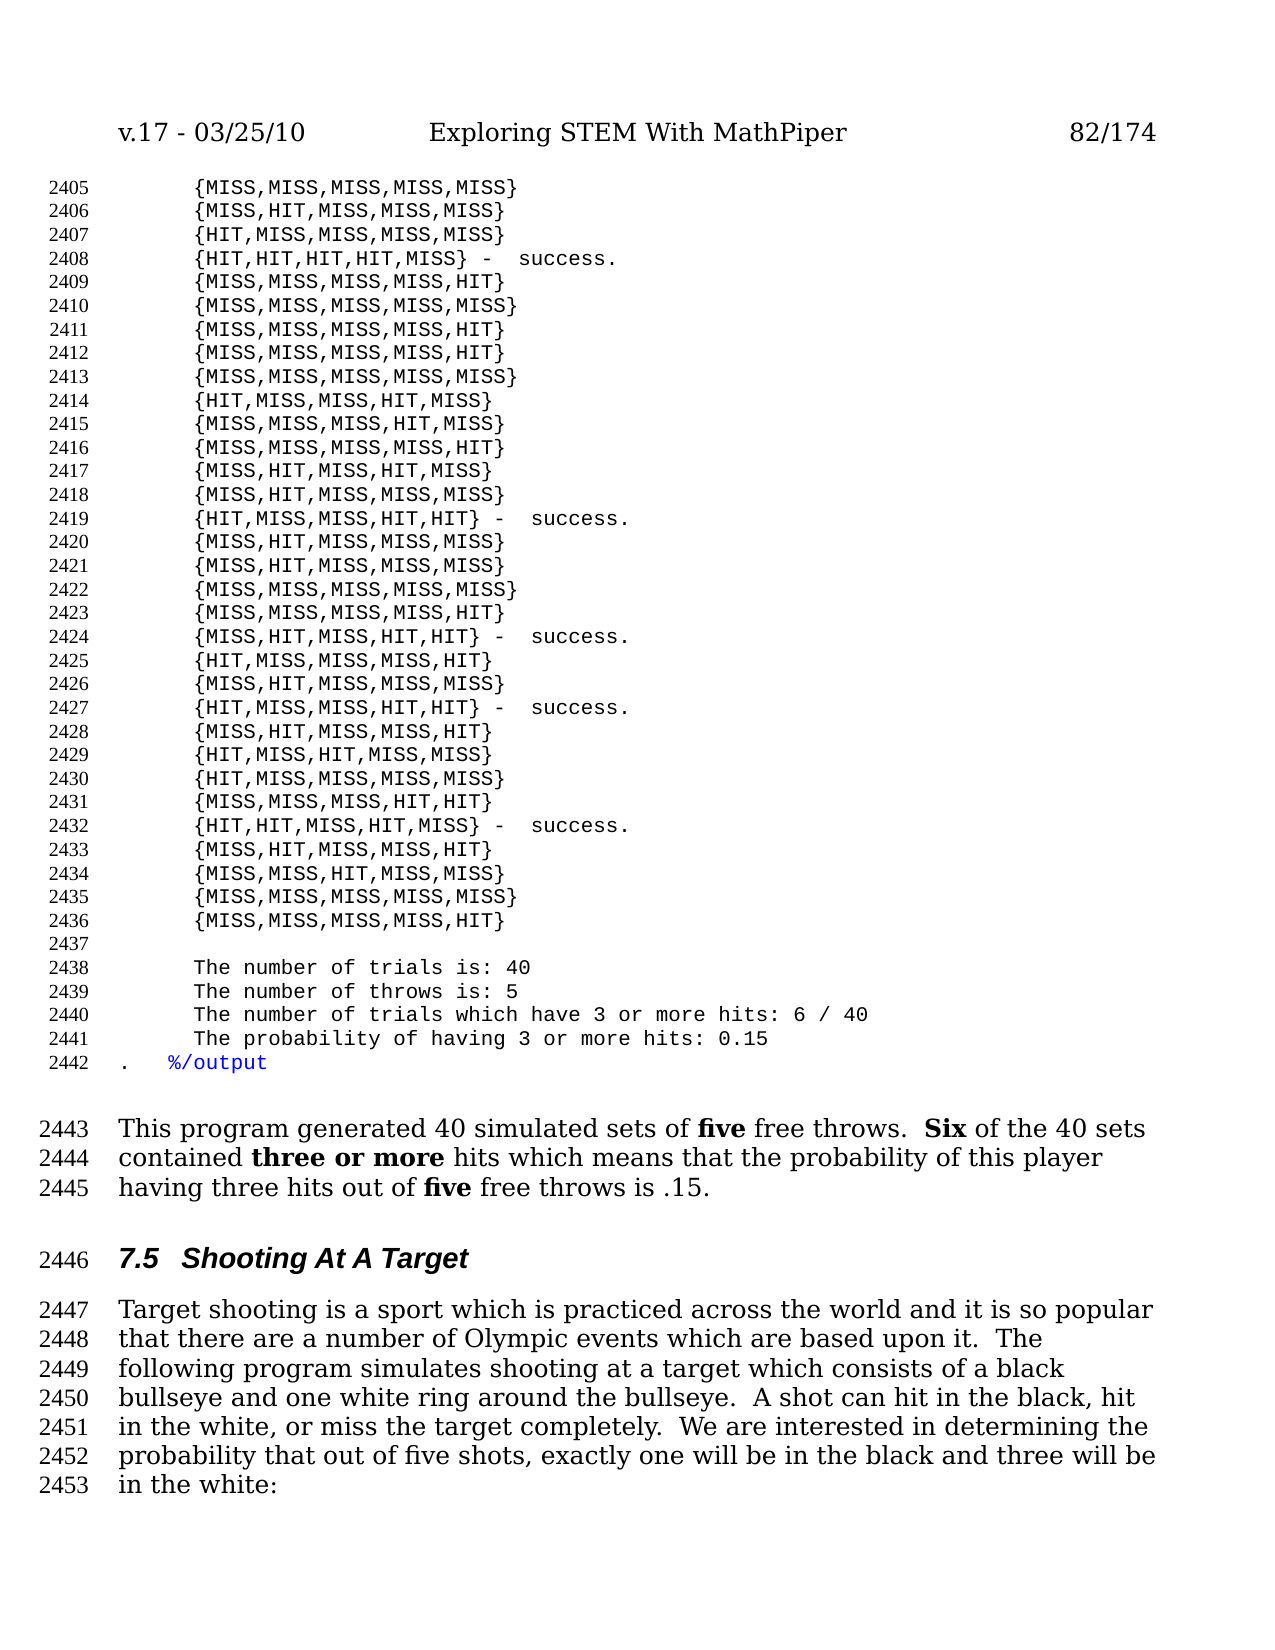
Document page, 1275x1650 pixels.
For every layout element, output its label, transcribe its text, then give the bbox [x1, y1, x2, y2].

text {MISS,MISS,MISS,MISS,HIT} [118, 437, 1157, 461]
text {MISS,HIT,MISS,HIT,MISS} [118, 461, 1157, 484]
text {HIT,MISS,MISS,HIT,HIT} - success. [118, 697, 1157, 721]
text The number of throws is: 5 [118, 981, 1157, 1004]
text {MISS,MISS,MISS,MISS,MISS} [118, 177, 1157, 200]
text {MISS,MISS,MISS,MISS,HIT} [118, 910, 1157, 933]
text {MISS,MISS,MISS,MISS,MISS} [118, 579, 1157, 602]
text {MISS,MISS,HIT,MISS,MISS} [118, 862, 1157, 886]
text {HIT,HIT,HIT,HIT,MISS} - success. [118, 248, 1157, 271]
text {MISS,MISS,MISS,MISS,MISS} [118, 295, 1157, 319]
text The probability of having 3 or more hits: 0.15 [118, 1028, 1157, 1052]
text {MISS,HIT,MISS,MISS,MISS} [118, 555, 1157, 579]
text The number of trials which have 3 or more hits: 6 / 40 [118, 1004, 1157, 1028]
text {MISS,MISS,MISS,HIT,MISS} [118, 413, 1157, 437]
text {MISS,MISS,MISS,MISS,HIT} [118, 602, 1157, 626]
text {HIT,MISS,MISS,HIT,HIT} - success. [118, 508, 1157, 531]
text {MISS,HIT,MISS,MISS,MISS} [118, 531, 1157, 555]
text {HIT,MISS,MISS,MISS,HIT} [118, 650, 1157, 673]
text {MISS,MISS,MISS,HIT,HIT} [118, 792, 1157, 815]
text {MISS,MISS,MISS,MISS,HIT} [118, 271, 1157, 295]
text {MISS,HIT,MISS,MISS,MISS} [118, 484, 1157, 508]
text {HIT,MISS,MISS,MISS,MISS} [118, 224, 1157, 248]
text Target shooting is a sport which is practiced across the world and it is so popular that there are a number of Olympic events which are based upon it. The following program simulates shooting at a target which consists of a black bullseye and one white ring around the bullseye. A shot can hit in the black, hit in the white, or miss the target completely. We are interested in determining the probability that out of five shots, exactly one will be in the black and three will be in the white: [118, 1295, 1157, 1499]
text {HIT,MISS,MISS,HIT,MISS} [118, 389, 1157, 413]
text The number of trials is: 40 [118, 957, 1157, 981]
text {MISS,HIT,MISS,MISS,MISS} [118, 200, 1157, 224]
text {HIT,HIT,MISS,HIT,MISS} - success. [118, 815, 1157, 839]
text {MISS,HIT,MISS,MISS,HIT} [118, 721, 1157, 744]
text . %/output [118, 1052, 1157, 1075]
text {MISS,MISS,MISS,MISS,HIT} [118, 342, 1157, 366]
text This program generated 40 simulated sets of five free throws. Six of the 40 sets contained three or more hits which means that the probability of this player having three hits out of five free throws is .15. [118, 1114, 1157, 1202]
subtitle Shooting At A Target [118, 1241, 1157, 1274]
text {MISS,MISS,MISS,MISS,MISS} [118, 886, 1157, 910]
text {MISS,HIT,MISS,HIT,HIT} - success. [118, 626, 1157, 650]
text {HIT,MISS,MISS,MISS,MISS} [118, 768, 1157, 792]
text {MISS,MISS,MISS,MISS,MISS} [118, 366, 1157, 389]
text {MISS,HIT,MISS,MISS,HIT} [118, 839, 1157, 862]
text {MISS,MISS,MISS,MISS,HIT} [118, 319, 1157, 342]
text {MISS,HIT,MISS,MISS,MISS} [118, 673, 1157, 697]
text {HIT,MISS,HIT,MISS,MISS} [118, 744, 1157, 768]
